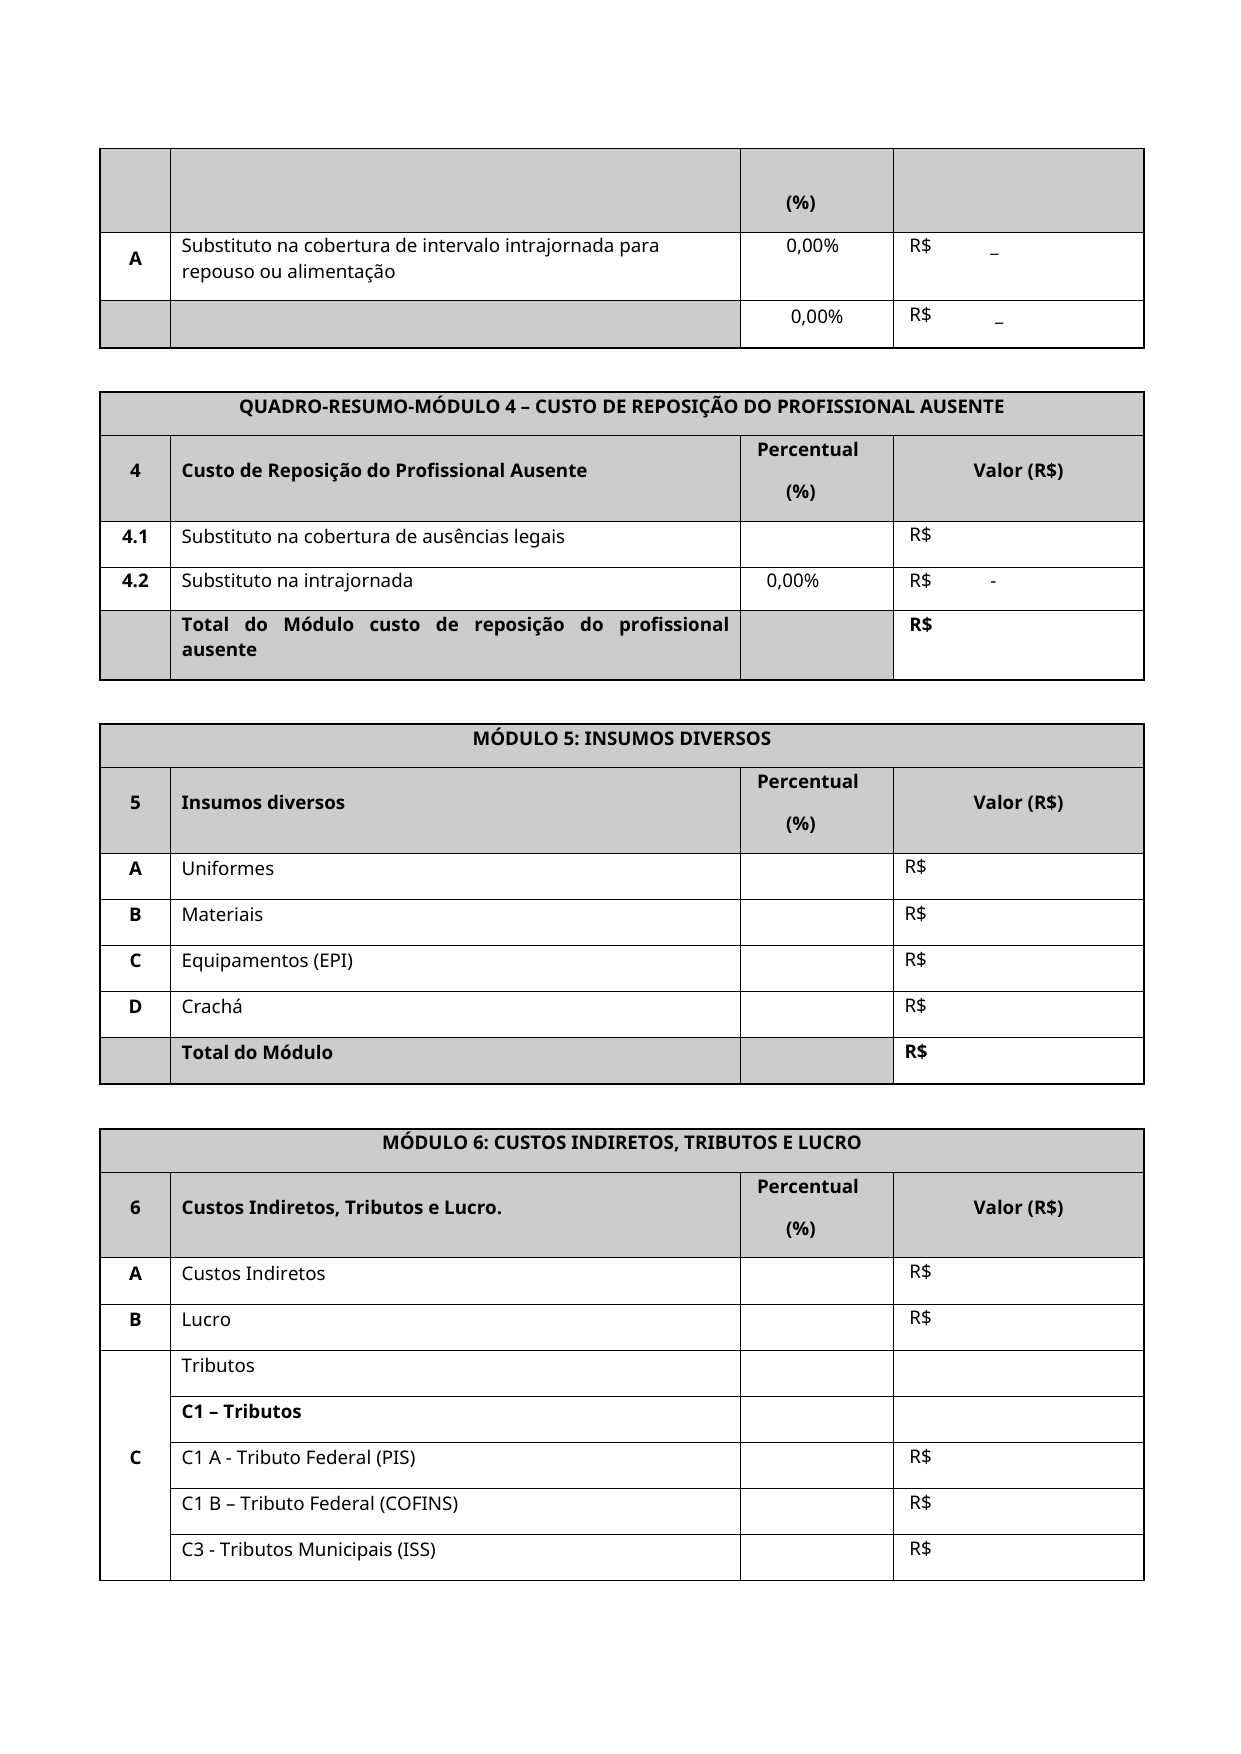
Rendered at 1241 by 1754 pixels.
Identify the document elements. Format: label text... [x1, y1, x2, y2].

table_cell C [101, 1351, 170, 1580]
table_cell [170, 681, 741, 723]
table_cell 6 [101, 1173, 170, 1257]
table_cell Total do Módulo [171, 1038, 740, 1083]
table_cell [893, 349, 1143, 391]
table_cell R$ [894, 611, 1143, 679]
table_cell [741, 1258, 893, 1303]
table_cell MÓDULO 6: CUSTOS INDIRETOS, TRIBUTOS E LUCRO [101, 1130, 1143, 1172]
table_cell Custos Indiretos, Tributos e Lucro. [171, 1173, 740, 1257]
table_cell [101, 301, 170, 347]
table_cell A [101, 233, 170, 300]
table_cell R$ [894, 854, 1143, 899]
table_cell Uniformes [171, 854, 740, 899]
table_cell R$ _ [894, 233, 1143, 300]
table_cell 4.2 [101, 568, 170, 610]
table_cell C3 - Tributos Municipais (ISS) [171, 1535, 740, 1580]
table_cell 4.1 [101, 522, 170, 567]
table_cell 0,00% [741, 233, 893, 300]
table_cell [100, 681, 170, 723]
table_cell B [101, 1305, 170, 1349]
table_cell C1 – Tributos [171, 1397, 740, 1442]
table_cell [170, 349, 741, 391]
table_cell [101, 149, 170, 232]
table_cell [741, 1489, 893, 1534]
table_cell Valor (R$) [894, 1173, 1143, 1257]
table_cell [741, 992, 893, 1037]
table_cell Custo de Reposição do Profissional Ausente [171, 436, 740, 521]
table_cell A [101, 1258, 170, 1303]
table_cell R$ [894, 946, 1143, 991]
table_cell [741, 1535, 893, 1580]
table_cell Valor (R$) [894, 436, 1143, 521]
table_cell Tributos [171, 1351, 740, 1396]
table_cell R$ [894, 900, 1143, 945]
table_cell 5 [101, 768, 170, 853]
table_cell R$ [894, 992, 1143, 1037]
table_cell Lucro [171, 1305, 740, 1349]
table_cell [741, 1038, 893, 1083]
table_cell [893, 681, 1143, 723]
table_cell [101, 1038, 170, 1083]
table_cell [741, 522, 893, 567]
table_cell Percentual (%) [741, 768, 893, 853]
table_cell [741, 681, 893, 723]
table_cell (%) [741, 149, 893, 232]
table_cell [741, 349, 893, 391]
table_cell C1 B – Tributo Federal (COFINS) [171, 1489, 740, 1534]
table_cell [741, 1397, 893, 1442]
table_cell [741, 1351, 893, 1396]
table_cell [894, 1397, 1143, 1442]
table_cell Total do Módulo custo de reposição do profissional ausente [171, 611, 740, 679]
table_cell [741, 854, 893, 899]
table_cell Percentual (%) [741, 436, 893, 521]
table_cell Substituto na cobertura de ausências legais [171, 522, 740, 567]
table_cell R$ [894, 1535, 1143, 1580]
table_cell A [101, 854, 170, 899]
table_cell Substituto na intrajornada [171, 568, 740, 610]
table_cell [893, 1085, 1143, 1128]
table_cell [171, 149, 740, 232]
table_cell 4 [101, 436, 170, 521]
table_cell [100, 1085, 170, 1128]
table_cell MÓDULO 5: INSUMOS DIVERSOS [101, 725, 1143, 767]
table_cell B [101, 900, 170, 945]
table_cell [741, 900, 893, 945]
table_cell 0,00% [741, 301, 893, 347]
table_cell [741, 1443, 893, 1488]
table_cell [171, 301, 740, 347]
table_cell R$ [894, 1258, 1143, 1303]
table_cell QUADRO-RESUMO-MÓDULO 4 – CUSTO DE REPOSIÇÃO DO PROFISSIONAL AUSENTE [101, 393, 1143, 435]
table_cell R$ [894, 1305, 1143, 1349]
table_cell [741, 946, 893, 991]
table_cell R$ [894, 1443, 1143, 1488]
table_cell C [101, 946, 170, 991]
table_cell Crachá [171, 992, 740, 1037]
table_cell D [101, 992, 170, 1037]
table_cell [101, 611, 170, 679]
table_cell [170, 1085, 741, 1128]
table_cell Substituto na cobertura de intervalo intrajornada para repouso ou alimentação [171, 233, 740, 300]
table_cell [894, 1351, 1143, 1396]
table_cell Materiais [171, 900, 740, 945]
table_cell R$ [894, 1489, 1143, 1534]
table_cell [741, 1085, 893, 1128]
table_cell Custos Indiretos [171, 1258, 740, 1303]
table_cell Insumos diversos [171, 768, 740, 853]
table_cell Valor (R$) [894, 768, 1143, 853]
table_cell [741, 1305, 893, 1349]
table_cell R$ [894, 522, 1143, 567]
table_cell Percentual (%) [741, 1173, 893, 1257]
table_cell R$ [894, 1038, 1143, 1083]
table_cell C1 A - Tributo Federal (PIS) [171, 1443, 740, 1488]
table_cell [741, 611, 893, 679]
table_cell R$ _ [894, 301, 1143, 347]
table_cell Equipamentos (EPI) [171, 946, 740, 991]
table_cell [100, 349, 170, 391]
table_cell [894, 149, 1143, 232]
table_cell 0,00% [741, 568, 893, 610]
table_cell R$ - [894, 568, 1143, 610]
